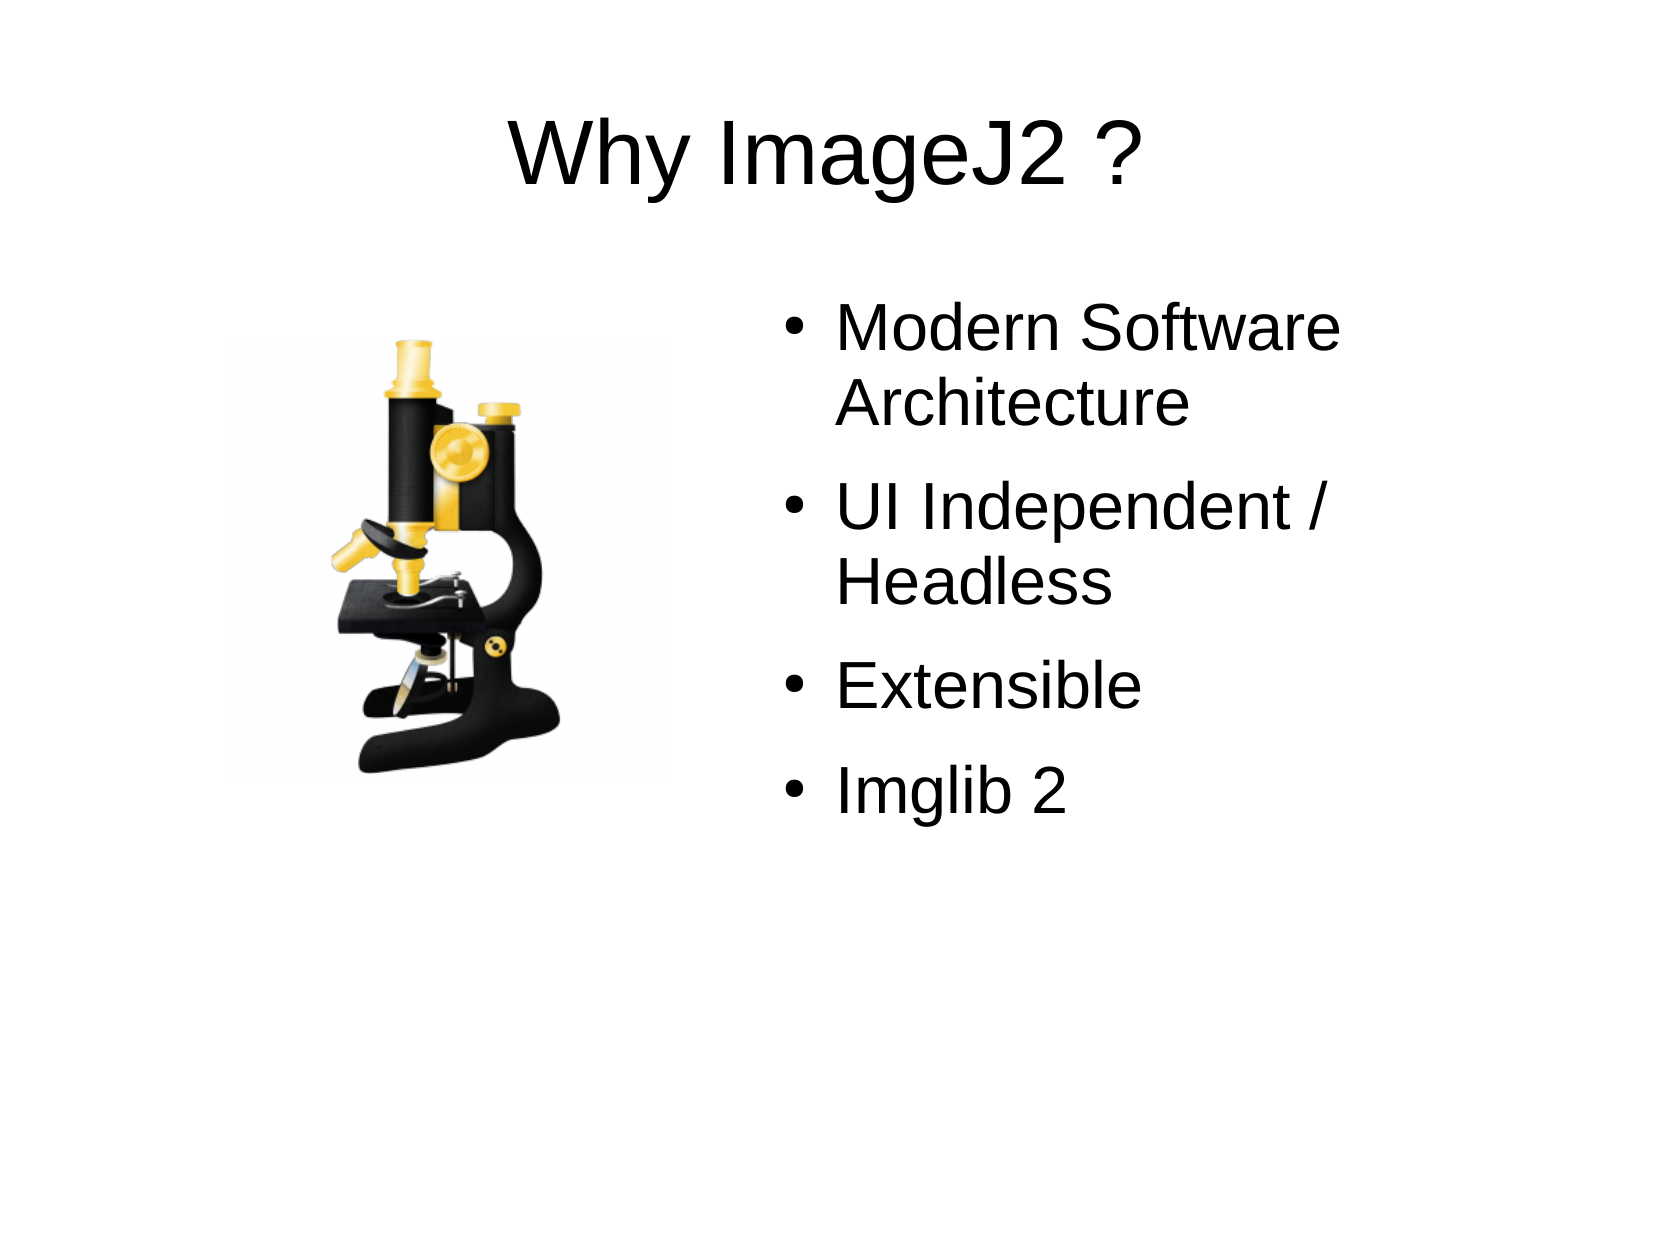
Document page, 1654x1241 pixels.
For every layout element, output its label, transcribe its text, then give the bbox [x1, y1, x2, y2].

picture [225, 335, 670, 781]
title Why ImageJ2 ? [82, 49, 1571, 257]
list Modern Software Architecture UI Independent / Headless Extensible Imglib 2 [765, 290, 1571, 1010]
